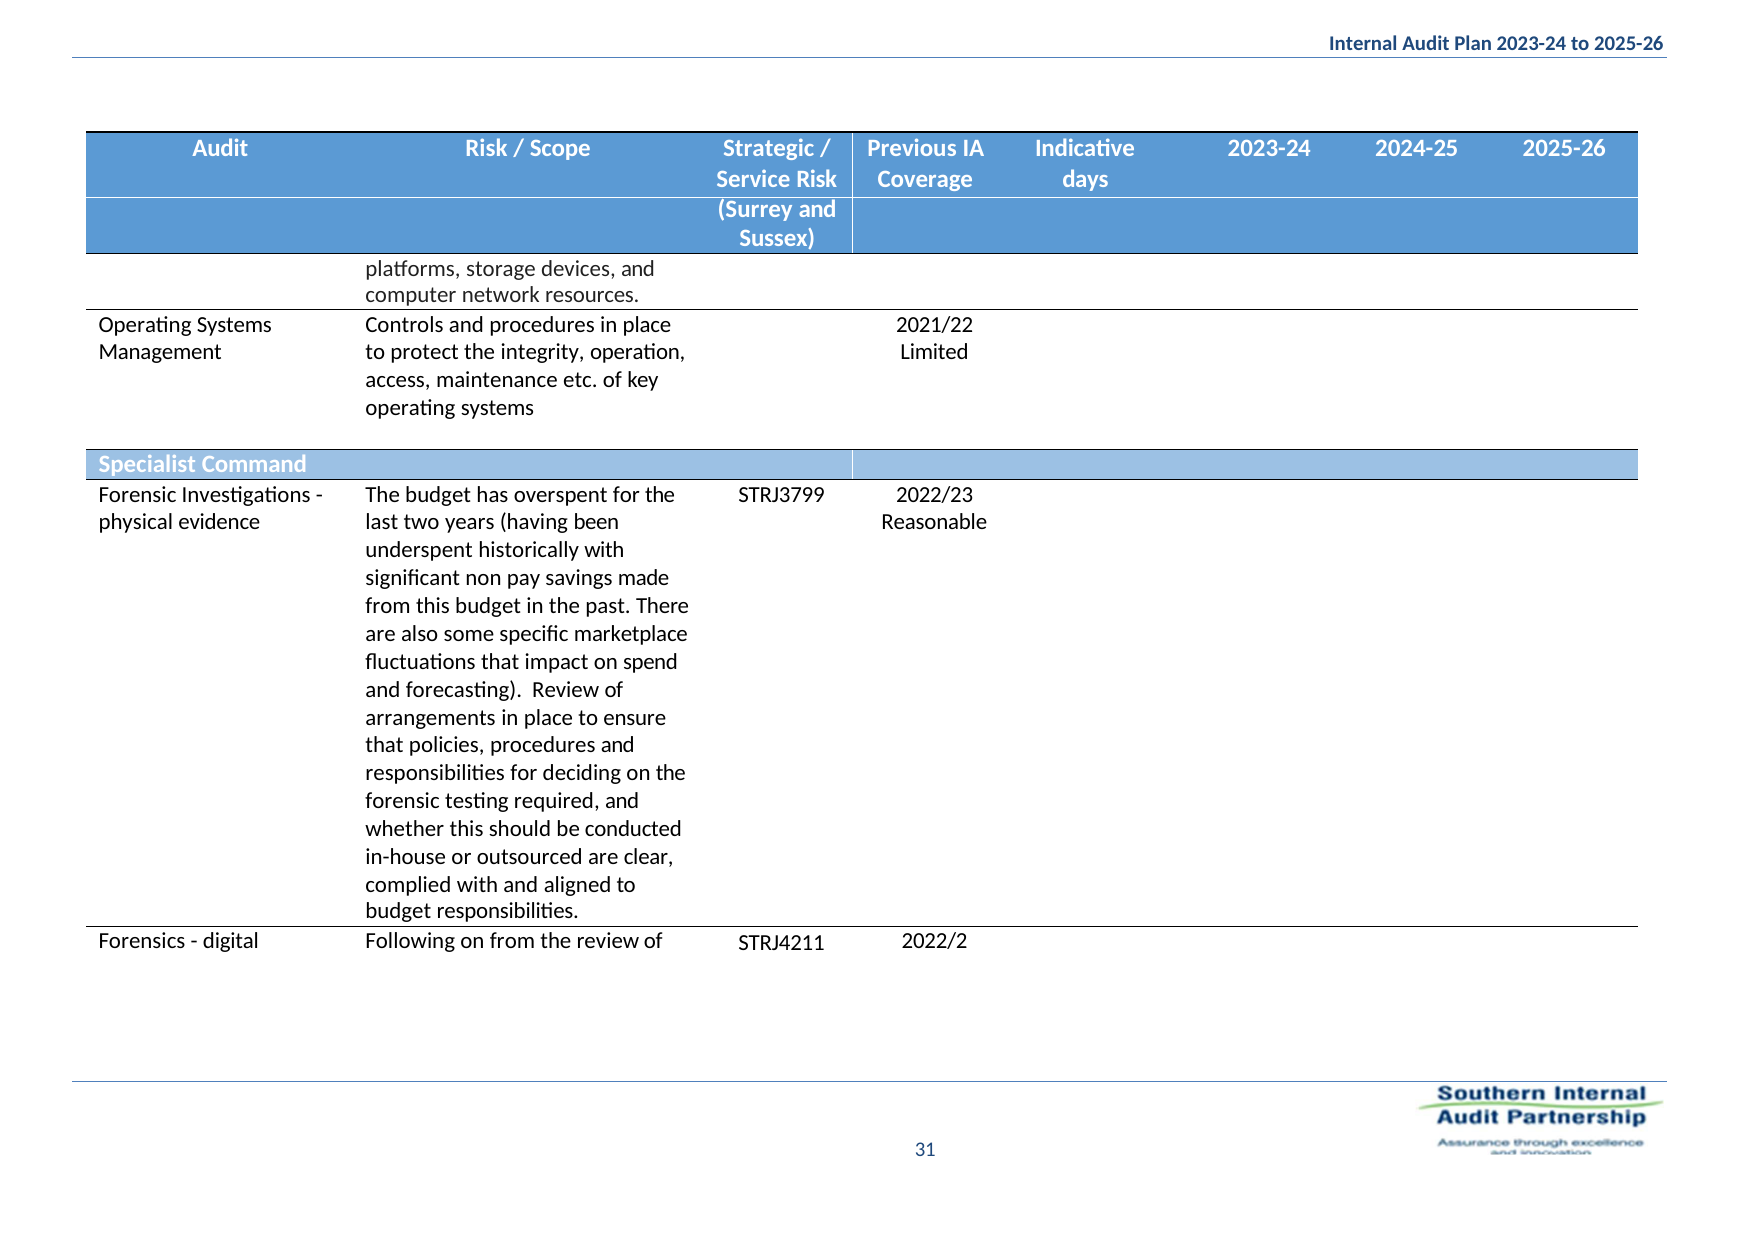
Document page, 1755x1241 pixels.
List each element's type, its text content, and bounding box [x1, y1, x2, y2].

table_header Previous IA Coverage [853, 133, 1009, 197]
table_cell responsibilities for deciding on the [347, 760, 703, 788]
table_cell [703, 537, 852, 565]
table_cell [86, 900, 347, 926]
table_cell [853, 565, 1638, 593]
table_cell [703, 900, 852, 926]
table_cell [853, 676, 1638, 704]
table_cell that policies, procedures and [347, 732, 703, 760]
table_cell [703, 593, 852, 621]
table_cell Forensic Investigations - [86, 480, 347, 509]
table_cell [703, 844, 852, 872]
table_cell [703, 704, 852, 732]
table_cell [703, 509, 852, 537]
table_cell [86, 621, 347, 649]
table_cell [347, 225, 703, 253]
table_cell [853, 760, 1638, 788]
table_cell [853, 254, 1638, 283]
table_cell [86, 844, 347, 872]
table_cell [703, 450, 852, 479]
table_cell and forecasting). Review of [347, 676, 703, 704]
table_cell [703, 565, 852, 593]
table_cell [86, 254, 347, 283]
table_cell computer network resources. [347, 283, 703, 309]
table_cell access, maintenance etc. of key [347, 367, 703, 395]
table_cell whether this should be conducted [347, 816, 703, 844]
table_cell [703, 367, 852, 395]
table_cell [86, 732, 347, 760]
table_cell last two years (having been [347, 509, 703, 537]
table_cell [703, 339, 852, 367]
table_cell complied with and aligned to [347, 872, 703, 900]
table_cell 2022/23 [853, 480, 1638, 509]
table_header 2023-24 [1182, 133, 1343, 197]
table_cell [853, 450, 1638, 479]
table_cell operating systems [347, 395, 703, 449]
table_cell Following on from the review of [347, 927, 703, 957]
table_cell [703, 816, 852, 844]
table_cell 2022/2 [853, 927, 1638, 957]
table_cell Operating Systems [86, 310, 347, 339]
table_cell physical evidence [86, 509, 347, 537]
table_cell [86, 760, 347, 788]
table_cell [347, 450, 703, 479]
table_cell significant non pay savings made [347, 565, 703, 593]
table_cell [86, 816, 347, 844]
table_cell forensic testing required, and [347, 788, 703, 816]
table_cell [86, 225, 347, 253]
table_cell [86, 395, 347, 449]
table_cell Reasonable [853, 509, 1638, 537]
table_cell [703, 283, 852, 309]
table_cell platforms, storage devices, and [347, 254, 703, 283]
table_cell [86, 537, 347, 565]
table_cell [703, 254, 852, 283]
table_cell [703, 872, 852, 900]
table_cell underspent historically with [347, 537, 703, 565]
table_cell [86, 788, 347, 816]
table_cell Sussex) [703, 225, 852, 253]
table_cell [86, 704, 347, 732]
table_cell Controls and procedures in place [347, 310, 703, 339]
table_cell [86, 676, 347, 704]
table_cell are also some specific marketplace [347, 621, 703, 649]
table_cell [853, 395, 1638, 449]
table_cell to protect the integrity, operation, [347, 339, 703, 367]
table_cell [86, 367, 347, 395]
table_cell [853, 649, 1638, 676]
table_cell [853, 844, 1638, 872]
table_cell [703, 395, 852, 449]
table_cell [853, 788, 1638, 816]
table_cell [703, 788, 852, 816]
table_cell [853, 816, 1638, 844]
table_cell [347, 198, 703, 225]
table_header Strategic / Service Risk [703, 133, 852, 197]
table_cell [853, 872, 1638, 900]
table_cell The budget has overspent for the [347, 480, 703, 509]
table_cell 2021/22 [853, 310, 1638, 339]
table_cell [703, 760, 852, 788]
table_cell in-house or outsourced are clear, [347, 844, 703, 872]
table_cell fluctuations that impact on spend [347, 649, 703, 676]
table_cell [853, 198, 1638, 225]
table_cell Management [86, 339, 347, 367]
table_cell Limited [853, 339, 1638, 367]
table_cell arrangements in place to ensure [347, 704, 703, 732]
table_cell [86, 593, 347, 621]
table_cell STRJ4211 [703, 927, 852, 957]
table_cell [86, 283, 347, 309]
table_cell [703, 649, 852, 676]
table_cell [853, 732, 1638, 760]
table_cell [703, 621, 852, 649]
table_cell [853, 283, 1638, 309]
table_cell [853, 593, 1638, 621]
table_cell [86, 872, 347, 900]
table_cell [86, 565, 347, 593]
table_cell [853, 367, 1638, 395]
table_cell [703, 676, 852, 704]
table_cell STRJ3799 [703, 480, 852, 509]
table_cell [853, 537, 1638, 565]
table_cell [86, 198, 347, 225]
table_cell [853, 704, 1638, 732]
table_cell [853, 225, 1638, 253]
table_header 2025-26 [1490, 133, 1638, 197]
table_cell Specialist Command [86, 450, 347, 479]
table_cell [86, 649, 347, 676]
table_cell (Surrey and [703, 198, 852, 225]
table_cell Forensics - digital [86, 927, 347, 957]
table_cell budget responsibilities. [347, 900, 703, 926]
table_cell [853, 621, 1638, 649]
table_cell [703, 310, 852, 339]
table_cell [853, 900, 1638, 926]
table_cell [703, 732, 852, 760]
table_header Audit Risk / Scope [86, 133, 703, 197]
table_header 2024-25 [1343, 133, 1490, 197]
table_header Indicative days [1009, 133, 1182, 197]
table_cell from this budget in the past. There [347, 593, 703, 621]
